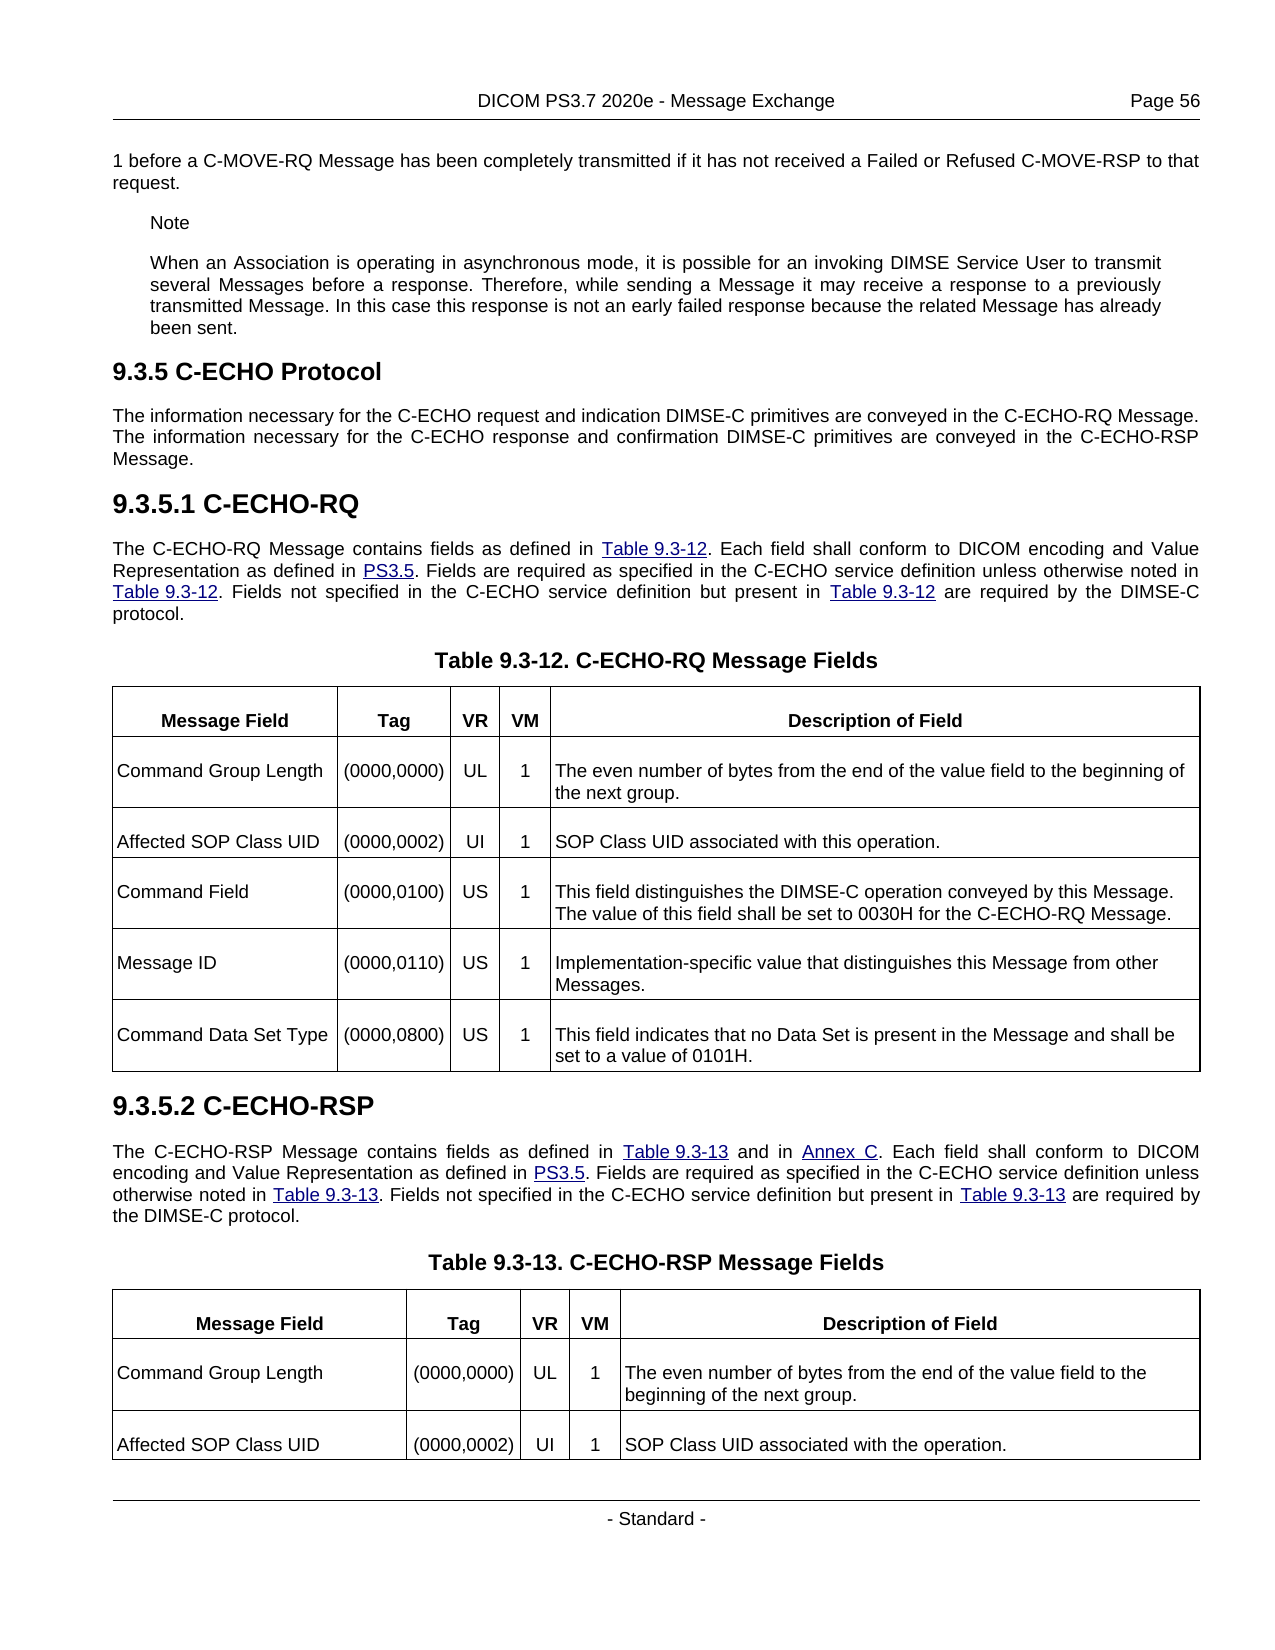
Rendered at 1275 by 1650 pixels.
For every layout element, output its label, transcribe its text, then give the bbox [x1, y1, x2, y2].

table_cell The even number of bytes from the end of the value field to the beginning of the next group. [551, 737, 1199, 807]
table_cell This field indicates that no Data Set is present in the Message and shall be set to a value of 0101H. [551, 1000, 1199, 1071]
text The C-ECHO-RSP Message contains fields as defined in Table 9.3-13 and in Annex C. Each field shall conform to DICOM encoding and Value Representation as defined in PS3.5. Fields are required as specified in the C-ECHO service definition unless otherwise noted in Table 9.3-13. Fields not specified in the C-ECHO service definition but present in Table 9.3-13 are required by the DIMSE-C protocol. [112, 1140, 1200, 1227]
text The information necessary for the C-ECHO request and indication DIMSE-C primitives are conveyed in the C-ECHO-RQ Message. The information necessary for the C-ECHO response and confirmation DIMSE-C primitives are conveyed in the C-ECHO-RSP Message. [112, 405, 1200, 469]
table_header Description of Field [621, 1290, 1199, 1338]
text When an Association is operating in asynchronous mode, it is possible for an invoking DIMSE Service User to transmit several Messages before a response. Therefore, while sending a Message it may receive a response to a previously transmitted Message. In this case this response is not an early failed response because the related Message has already been sent. [150, 252, 1162, 338]
table_cell UL [451, 737, 499, 807]
table_cell SOP Class UID associated with the operation. [621, 1411, 1199, 1459]
table_header Message Field [113, 1290, 406, 1338]
table_cell The even number of bytes from the end of the value field to the beginning of the next group. [621, 1339, 1199, 1409]
text 1 before a C-MOVE-RQ Message has been completely transmitted if it has not received a Failed or Refused C-MOVE-RSP to that request. [112, 150, 1200, 193]
table_cell 1 [500, 858, 550, 928]
table_cell Command Field [113, 858, 337, 928]
table_cell 1 [500, 929, 550, 999]
table_cell This field distinguishes the DIMSE-C operation conveyed by this Message. The value of this field shall be set to 0030H for the C-ECHO-RQ Message. [551, 858, 1199, 928]
table_cell US [451, 1000, 499, 1071]
text 9.3.5.1 C-ECHO-RQ [112, 488, 1200, 519]
table_cell (0000,0000) [407, 1339, 520, 1409]
table_cell Implementation-specific value that distinguishes this Message from other Messages. [551, 929, 1199, 999]
table_cell (0000,0002) [407, 1411, 520, 1459]
table_cell UI [521, 1411, 569, 1459]
table_header VR [521, 1290, 569, 1338]
table_cell US [451, 858, 499, 928]
table_cell (0000,0110) [338, 929, 450, 999]
table_cell US [451, 929, 499, 999]
table_cell (0000,0000) [338, 737, 450, 807]
text Table 9.3-13. C-ECHO-RSP Message Fields [112, 1249, 1200, 1275]
table_header VM [500, 687, 550, 736]
table_cell UI [451, 808, 499, 857]
table_cell SOP Class UID associated with this operation. [551, 808, 1199, 857]
table_cell Affected SOP Class UID [113, 808, 337, 857]
text The C-ECHO-RQ Message contains fields as defined in Table 9.3-12. Each field shall conform to DICOM encoding and Value Representation as defined in PS3.5. Fields are required as specified in the C-ECHO service definition unless otherwise noted in Table 9.3-12. Fields not specified in the C-ECHO service definition but present in Table 9.3-12 are required by the DIMSE-C protocol. [112, 538, 1200, 624]
text 9.3.5.2 C-ECHO-RSP [112, 1090, 1200, 1122]
table_cell (0000,0800) [338, 1000, 450, 1071]
table_header VM [570, 1290, 620, 1338]
table_header Description of Field [551, 687, 1199, 736]
table_cell UL [521, 1339, 569, 1409]
text 9.3.5 C-ECHO Protocol [112, 357, 1200, 386]
table_cell 1 [500, 1000, 550, 1071]
table_cell Affected SOP Class UID [113, 1411, 406, 1459]
text Table 9.3-12. C-ECHO-RQ Message Fields [112, 647, 1200, 673]
table_cell 1 [500, 737, 550, 807]
table_cell (0000,0002) [338, 808, 450, 857]
table_cell 1 [570, 1411, 620, 1459]
table_cell (0000,0100) [338, 858, 450, 928]
table_cell Command Group Length [113, 737, 337, 807]
table_cell Command Group Length [113, 1339, 406, 1409]
text Note [150, 212, 1162, 233]
table_header Tag [407, 1290, 520, 1338]
table_header Tag [338, 687, 450, 736]
table_cell Command Data Set Type [113, 1000, 337, 1071]
table_cell 1 [500, 808, 550, 857]
table_header Message Field [113, 687, 337, 736]
table_cell 1 [570, 1339, 620, 1409]
table_header VR [451, 687, 499, 736]
table_cell Message ID [113, 929, 337, 999]
